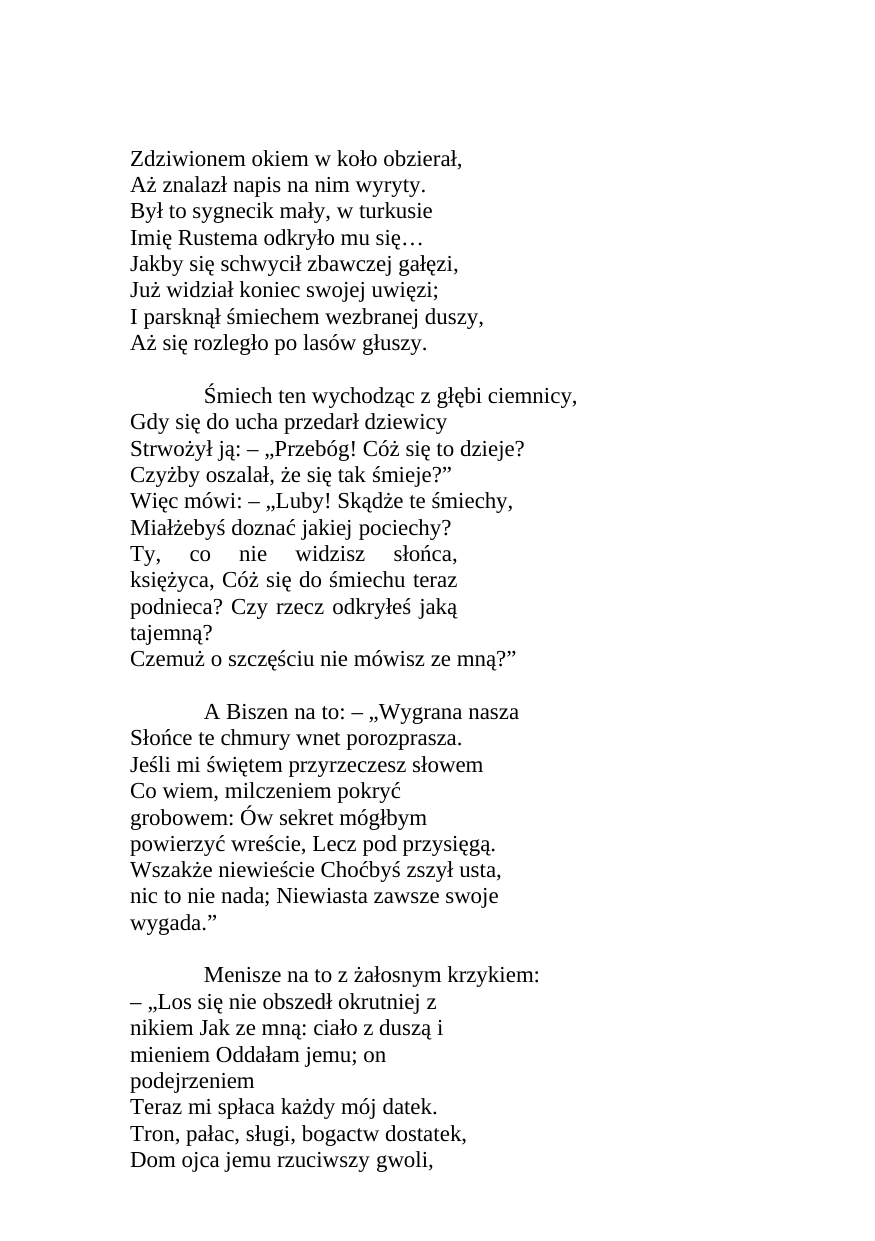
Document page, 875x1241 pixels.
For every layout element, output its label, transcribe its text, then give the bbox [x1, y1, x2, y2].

text Teraz mi spłaca każdy mój datek. Tron, pałac, sługi, bogactw dostatek, Dom ojca jemu rzuciwszy gwoli, [130, 1093, 468, 1172]
text A Biszen na to: – „Wygrana nasza Słońce te chmury wnet porozprasza. [130, 698, 521, 751]
list „Los się nie obszedł okrutniej z nikiem Jak ze mną: ciało z duszą i mieniem Oddałam jemu; on podejrzeniem [130, 988, 506, 1093]
text Zdziwionem okiem w koło obzierał, Aż znalazł napis na nim wyryty. [130, 144, 464, 197]
text Menisze na to z żałosnym krzykiem: [204, 962, 757, 988]
text Był to sygnecik mały, w turkusie Imię Rustema odkryło mu się… Jakby się schwycił zbawczej gałęzi, Już widział koniec swojej uwięzi; [130, 197, 460, 303]
text Więc mówi: – „Luby! Skądże te śmiechy, Miałżebyś doznać jakiej pociechy? [130, 487, 515, 540]
text Strwożył ją: – „Przebóg! Cóż się to dzieje? Czyżby oszalał, że się tak śmieje?” [130, 434, 526, 487]
text Czemuż o szczęściu nie mówisz ze mną?” [130, 645, 757, 672]
text Jeśli mi świętem przyrzeczesz słowem Co wiem, milczeniem pokryć grobowem: Ów sekret mógłbym powierzyć wreście, Lecz pod przysięgą. Wszakże niewieście Choćbyś zszył usta, nic to nie nada; Niewiasta zawsze swoje wygada.” [130, 751, 511, 935]
text I parsknął śmiechem wezbranej duszy, Aż się rozległo po lasów głuszy. [130, 303, 486, 356]
text Ty, co nie widzisz słońca, księżyca, Cóż się do śmiechu teraz podnieca? Czy rzecz odkryłeś jaką tajemną? [130, 540, 458, 645]
text Śmiech ten wychodząc z głębi ciemnicy, Gdy się do ucha przedarł dziewicy [130, 382, 579, 434]
